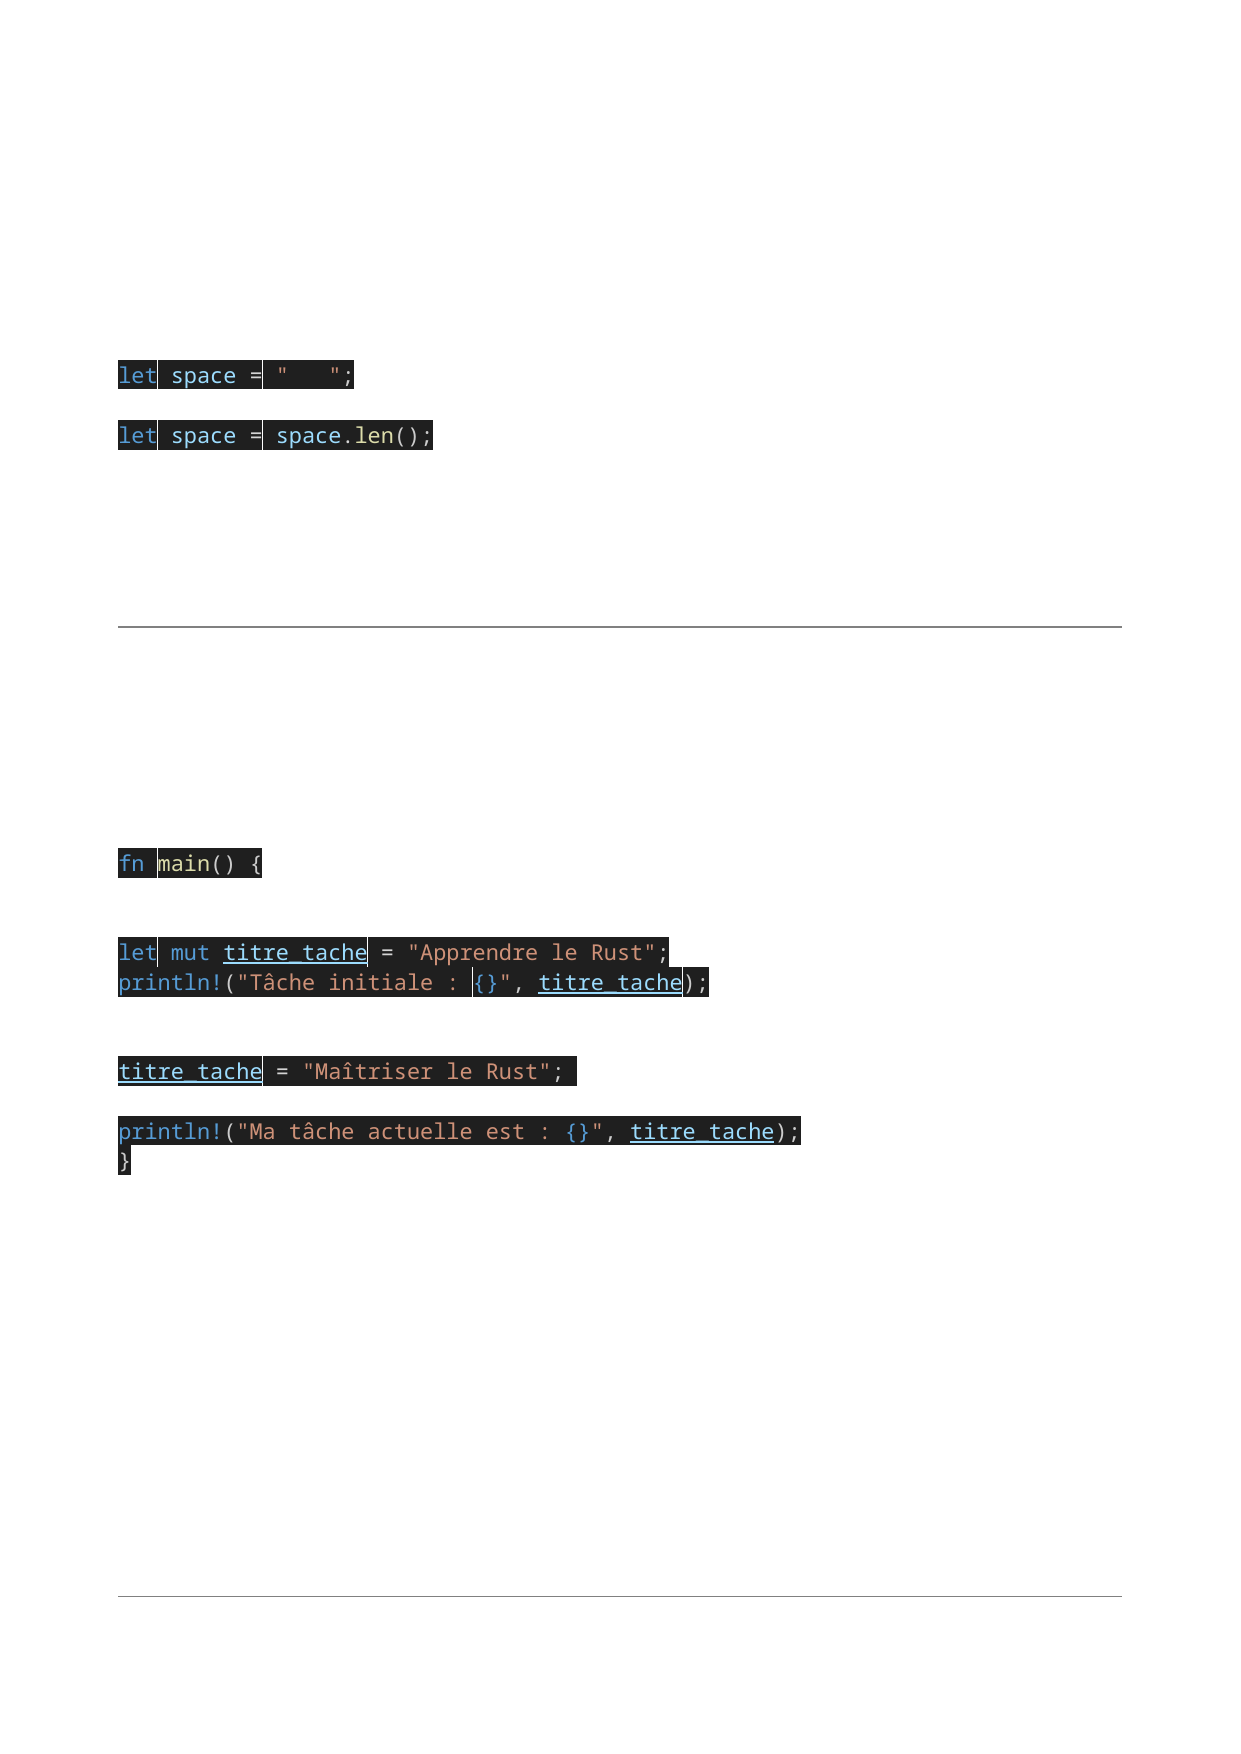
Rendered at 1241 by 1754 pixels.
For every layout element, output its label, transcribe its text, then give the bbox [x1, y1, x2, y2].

list Si la réponse est oui, on utilise let mut (flexibilité). [162, 1449, 1122, 1480]
text let space = " "; // Un texte avec des espaces [118, 360, 1122, 391]
text Rust [118, 312, 1122, 341]
text println!("Ma tâche actuelle est : {}", titre_tache); [118, 1116, 1122, 1145]
text let mut titre_tache = "Apprendre le Rust"; [118, 937, 1122, 967]
text Différence avec mut : Avec mut, on change la valeur. Avec le shadowing, on crée une nouvelle variable qui remplace l'ancienne, on peut même en changer le type. [177, 509, 1063, 568]
text En Rust, le fait de devoir écrire mut force le développeur à se poser une question de sécurité : "Est-ce que cette donnée a vraiment besoin de changer ?". [118, 1287, 1122, 1350]
text Dans cette partie, nous allons manipuler la donnée principale de notre projet : le titre d'une tâche. En Rust, si vous prévoyez que le nom d'une tâche puisse être modifié (par exemple pour corriger une erreur), vous devez l'autoriser explicitement. [118, 719, 1122, 814]
text Le Shadowing est une particularité de Rust. On peut déclarer une nouvelle variable avec le même nom qu'une précédente. Cela permet de "transformer" une donnée sans créer des noms complexes comme data_string, data_int. [118, 181, 1122, 278]
text fn main() { [118, 848, 1122, 878]
text println!("Tâche initiale : {}", titre_tache); [118, 967, 1122, 997]
subtitle 4.3. Le Shadowing (Masquage) [118, 118, 1122, 152]
list Si la réponse est non, on utilise let (sécurité maximale). [162, 1384, 1122, 1415]
text titre_tache = "Maîtriser le Rust"; [118, 1056, 1122, 1086]
subtitle Pourquoi est-ce important ? [118, 1228, 1122, 1257]
text let space = space.len(); // On "masque" l'ancien 'space' par sa longueur (un nombre) [118, 420, 1122, 479]
text } [118, 1145, 1122, 1175]
subtitle 4.4. Application : Stocker et modifier un titre de tâche [118, 657, 1122, 690]
